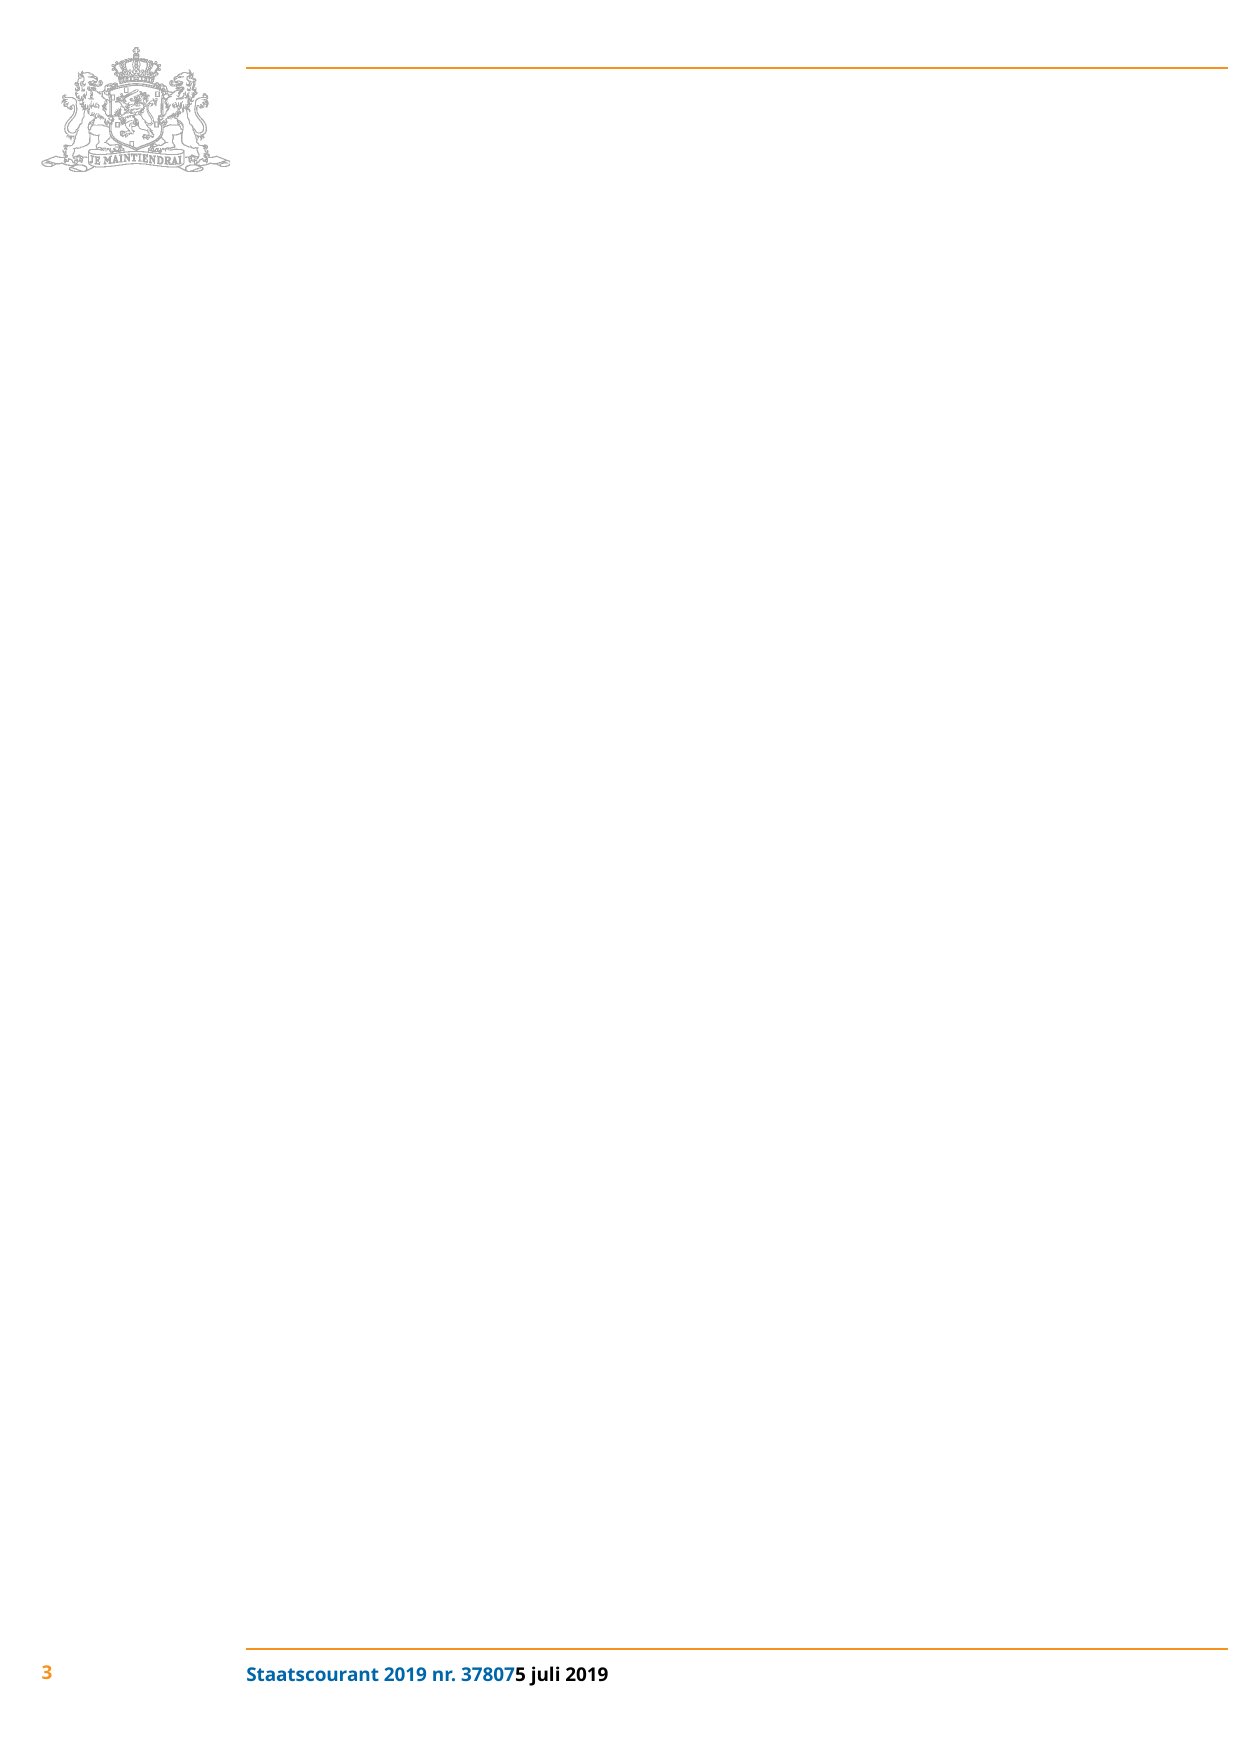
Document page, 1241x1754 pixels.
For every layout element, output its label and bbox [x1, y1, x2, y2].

picture [41, 47, 231, 172]
